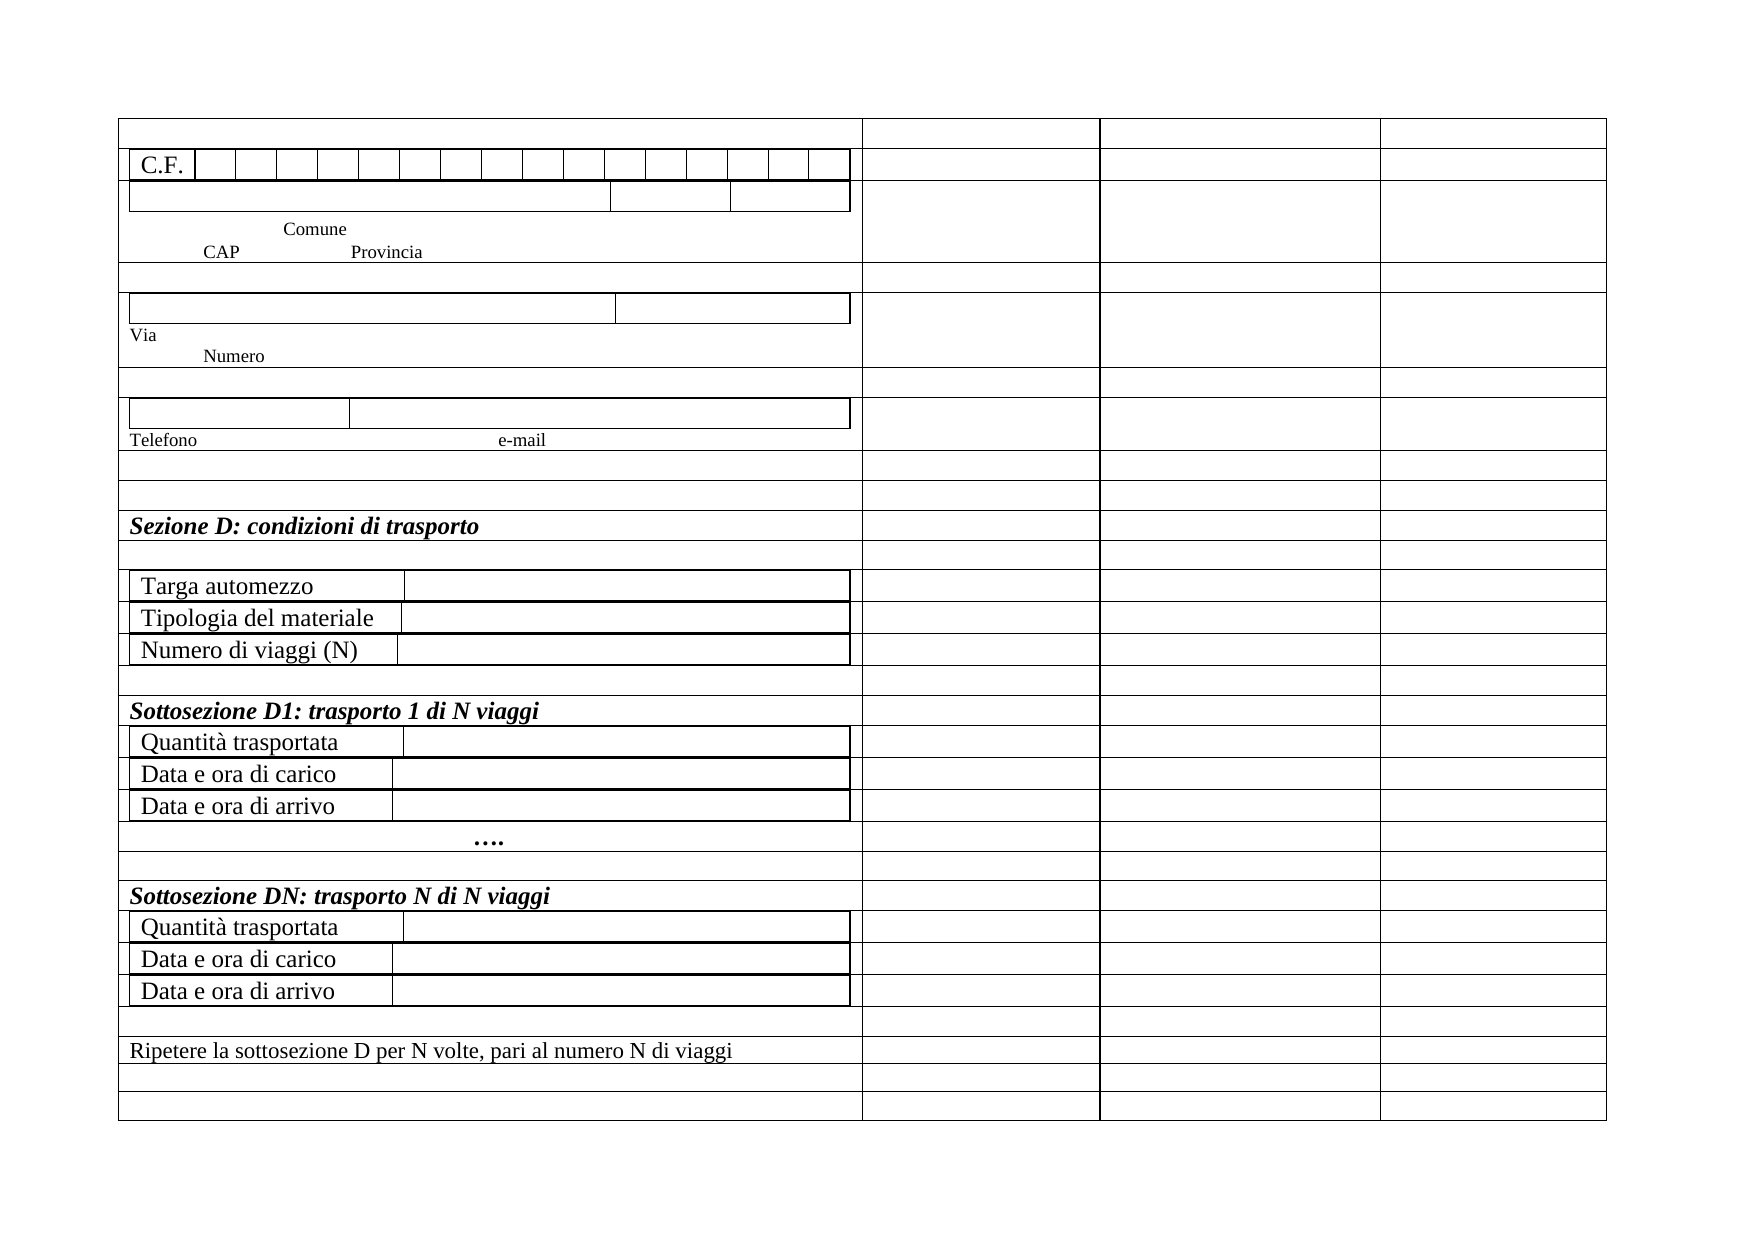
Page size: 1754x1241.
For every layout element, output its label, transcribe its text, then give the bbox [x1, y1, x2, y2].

table_cell [1381, 634, 1606, 665]
table_cell [1381, 852, 1606, 880]
table_cell [851, 726, 862, 757]
table_header [196, 150, 235, 179]
table_cell [1381, 451, 1606, 480]
table_cell [119, 1007, 862, 1036]
table_cell [277, 150, 317, 179]
table_header [482, 150, 522, 179]
table_cell [863, 1007, 1099, 1036]
table_cell [564, 150, 604, 179]
table_cell [1101, 541, 1380, 569]
table_cell [130, 635, 397, 664]
table_header Data e ora di carico [130, 944, 392, 973]
table_cell [119, 726, 129, 757]
table_cell [863, 1064, 1099, 1091]
table_cell [863, 149, 1099, 180]
table_header [318, 150, 358, 179]
table_cell [1101, 1064, 1380, 1091]
table_cell [130, 571, 404, 600]
table_cell [1101, 368, 1380, 397]
table_cell [1381, 293, 1606, 367]
table_cell [1381, 758, 1606, 789]
table_cell [1381, 881, 1606, 910]
table_cell [1101, 1037, 1380, 1063]
table_cell [1381, 822, 1606, 851]
table_header Data e ora di carico [130, 759, 392, 788]
table_cell [1381, 943, 1606, 974]
table_header [236, 150, 276, 179]
table_cell [863, 368, 1099, 397]
table_cell [482, 150, 522, 179]
table_cell [1381, 119, 1606, 148]
table_cell [119, 263, 862, 292]
table_cell [863, 570, 1099, 601]
table_cell [1101, 293, 1380, 367]
table_cell [1381, 1037, 1606, 1063]
table_cell [400, 150, 440, 179]
table_cell [119, 481, 862, 510]
table_cell [863, 911, 1099, 942]
table_cell [605, 150, 645, 179]
table_cell [130, 976, 392, 1005]
table_cell [398, 635, 849, 664]
table_cell [863, 822, 1099, 851]
table_header [398, 635, 849, 664]
table_cell [863, 511, 1099, 539]
table_cell [863, 263, 1099, 292]
table_cell [236, 150, 276, 179]
table_cell [119, 451, 862, 480]
table_header Numero di viaggi (N) [130, 635, 397, 664]
table_cell [687, 150, 727, 179]
table_cell [119, 758, 129, 789]
table_cell [119, 975, 129, 1006]
table_cell [863, 602, 1099, 633]
table_cell [1101, 181, 1380, 262]
table_cell [1101, 666, 1380, 695]
table_cell [130, 603, 401, 632]
table_header [646, 150, 686, 179]
table_cell [1381, 726, 1606, 757]
table_cell [393, 944, 849, 973]
table_cell Comune CAP Provincia [119, 181, 862, 262]
table_cell [863, 481, 1099, 510]
table_cell [119, 541, 862, 569]
table_cell [1381, 570, 1606, 601]
table_cell [851, 758, 862, 789]
table_cell [1381, 1007, 1606, 1036]
table_cell [863, 181, 1099, 262]
table_cell [851, 149, 862, 180]
table_cell [1101, 911, 1380, 942]
table_cell [646, 150, 686, 179]
table_cell [119, 570, 129, 601]
table_cell [1101, 602, 1380, 633]
table_cell [863, 852, 1099, 880]
table_cell [1101, 881, 1380, 910]
table_header [605, 150, 645, 179]
table_header [523, 150, 563, 179]
table_header [769, 150, 808, 179]
table_cell [809, 150, 849, 179]
table_cell [405, 571, 849, 600]
table_cell [1101, 696, 1380, 725]
table_cell [119, 911, 129, 942]
table_cell [196, 150, 235, 179]
table_cell [728, 150, 768, 179]
table_header [277, 150, 317, 179]
table_cell [1101, 570, 1380, 601]
table_cell [119, 666, 862, 695]
table_cell [393, 791, 849, 820]
table_cell [769, 150, 808, 179]
table_cell [863, 666, 1099, 695]
table_cell [1381, 1092, 1606, 1120]
table_cell [863, 881, 1099, 910]
table_cell Ripetere la sottosezione D per N volte, pari al numero N di viaggi [119, 1037, 862, 1063]
table_cell [863, 943, 1099, 974]
table_cell [1101, 1092, 1380, 1120]
table_header [405, 571, 849, 600]
table_header [130, 182, 610, 211]
table_cell [1381, 790, 1606, 821]
table_cell [119, 368, 862, 397]
table_header [728, 150, 768, 179]
table_cell [863, 758, 1099, 789]
table_cell [1381, 511, 1606, 539]
table_header [687, 150, 727, 179]
table_cell Sezione D: condizioni di trasporto [119, 511, 862, 539]
table_cell [523, 150, 563, 179]
table_cell [1101, 263, 1380, 292]
table_header Data e ora di arrivo [130, 791, 392, 819]
table_header [402, 603, 849, 632]
table_cell Via Numero [119, 293, 862, 367]
table_cell [130, 759, 392, 788]
table_header [393, 759, 849, 788]
table_cell [1101, 943, 1380, 974]
table_cell [863, 1037, 1099, 1063]
table_cell [1381, 181, 1606, 262]
table_cell [404, 912, 849, 941]
table_cell [1101, 975, 1380, 1006]
table_cell [851, 790, 862, 821]
table_cell [318, 150, 358, 179]
table_cell Telefono e-mail [119, 398, 862, 450]
table_cell [1381, 263, 1606, 292]
table_cell [1381, 368, 1606, 397]
table_cell [851, 943, 862, 974]
table_cell [1101, 149, 1380, 180]
table_cell [119, 634, 129, 665]
table_cell [130, 912, 403, 941]
table_cell [359, 150, 399, 179]
table_cell Sottosezione D1: trasporto 1 di N viaggi [119, 696, 862, 725]
table_header C.F. [130, 150, 194, 179]
table_cell [1381, 975, 1606, 1006]
table_header [731, 182, 849, 211]
table_cell Sottosezione DN: trasporto N di N viaggi [119, 881, 862, 910]
table_cell [863, 1092, 1099, 1120]
table_header [404, 912, 849, 941]
table_cell [119, 602, 129, 633]
table_cell [441, 150, 481, 179]
table_cell [1381, 481, 1606, 510]
table_header [809, 150, 849, 179]
table_header [393, 976, 849, 1005]
table_cell [130, 727, 403, 756]
table_cell [863, 975, 1099, 1006]
table_header [393, 791, 849, 819]
table_cell [863, 634, 1099, 665]
table_cell [863, 541, 1099, 569]
table_cell [1101, 852, 1380, 880]
table_cell [404, 727, 849, 756]
table_header [400, 150, 440, 179]
table_header [393, 944, 849, 973]
table_cell [863, 398, 1099, 450]
table_cell …. [119, 822, 862, 851]
table_header [616, 294, 849, 323]
table_header [350, 399, 849, 427]
table_cell [851, 570, 862, 601]
table_cell [863, 696, 1099, 725]
table_cell [1381, 149, 1606, 180]
table_cell [863, 451, 1099, 480]
table_cell [1101, 511, 1380, 539]
table_cell [851, 602, 862, 633]
table_cell [119, 852, 862, 880]
table_cell [119, 1092, 862, 1120]
table_cell [402, 603, 849, 632]
table_cell [851, 975, 862, 1006]
table_cell [1101, 822, 1380, 851]
table_cell [1101, 398, 1380, 450]
table_cell [130, 150, 194, 179]
table_cell [393, 976, 849, 1005]
table_cell [1381, 696, 1606, 725]
table_cell [863, 293, 1099, 367]
table_header [564, 150, 604, 179]
table_cell [851, 911, 862, 942]
table_cell [851, 634, 862, 665]
table_cell [119, 943, 129, 974]
table_cell [1101, 119, 1380, 148]
table_header [441, 150, 481, 179]
table_cell [863, 790, 1099, 821]
table_cell [393, 759, 849, 788]
table_cell [130, 944, 392, 973]
table_cell [1381, 911, 1606, 942]
table_cell [1101, 481, 1380, 510]
table_cell [1381, 541, 1606, 569]
table_cell [1101, 790, 1380, 821]
table_header [404, 727, 849, 756]
table_header Quantità trasportata [130, 912, 403, 941]
table_header [359, 150, 399, 179]
table_header [130, 399, 349, 427]
table_cell [1381, 1064, 1606, 1091]
table_header [130, 294, 615, 323]
table_cell [1381, 666, 1606, 695]
table_header [611, 182, 730, 211]
table_cell [119, 1064, 862, 1091]
table_cell [1101, 451, 1380, 480]
table_header Tipologia del materiale [130, 603, 401, 632]
table_header Data e ora di arrivo [130, 976, 392, 1005]
table_cell [119, 790, 129, 821]
table_cell [1381, 398, 1606, 450]
table_cell [1101, 1007, 1380, 1036]
table_cell [863, 726, 1099, 757]
table_cell [1101, 634, 1380, 665]
table_cell [119, 149, 129, 180]
table_cell [119, 119, 862, 148]
table_cell [1101, 758, 1380, 789]
table_header Targa automezzo [130, 571, 404, 600]
table_cell [863, 119, 1099, 148]
table_cell [130, 791, 392, 820]
table_cell [1381, 602, 1606, 633]
table_cell [1101, 726, 1380, 757]
table_header Quantità trasportata [130, 727, 403, 756]
